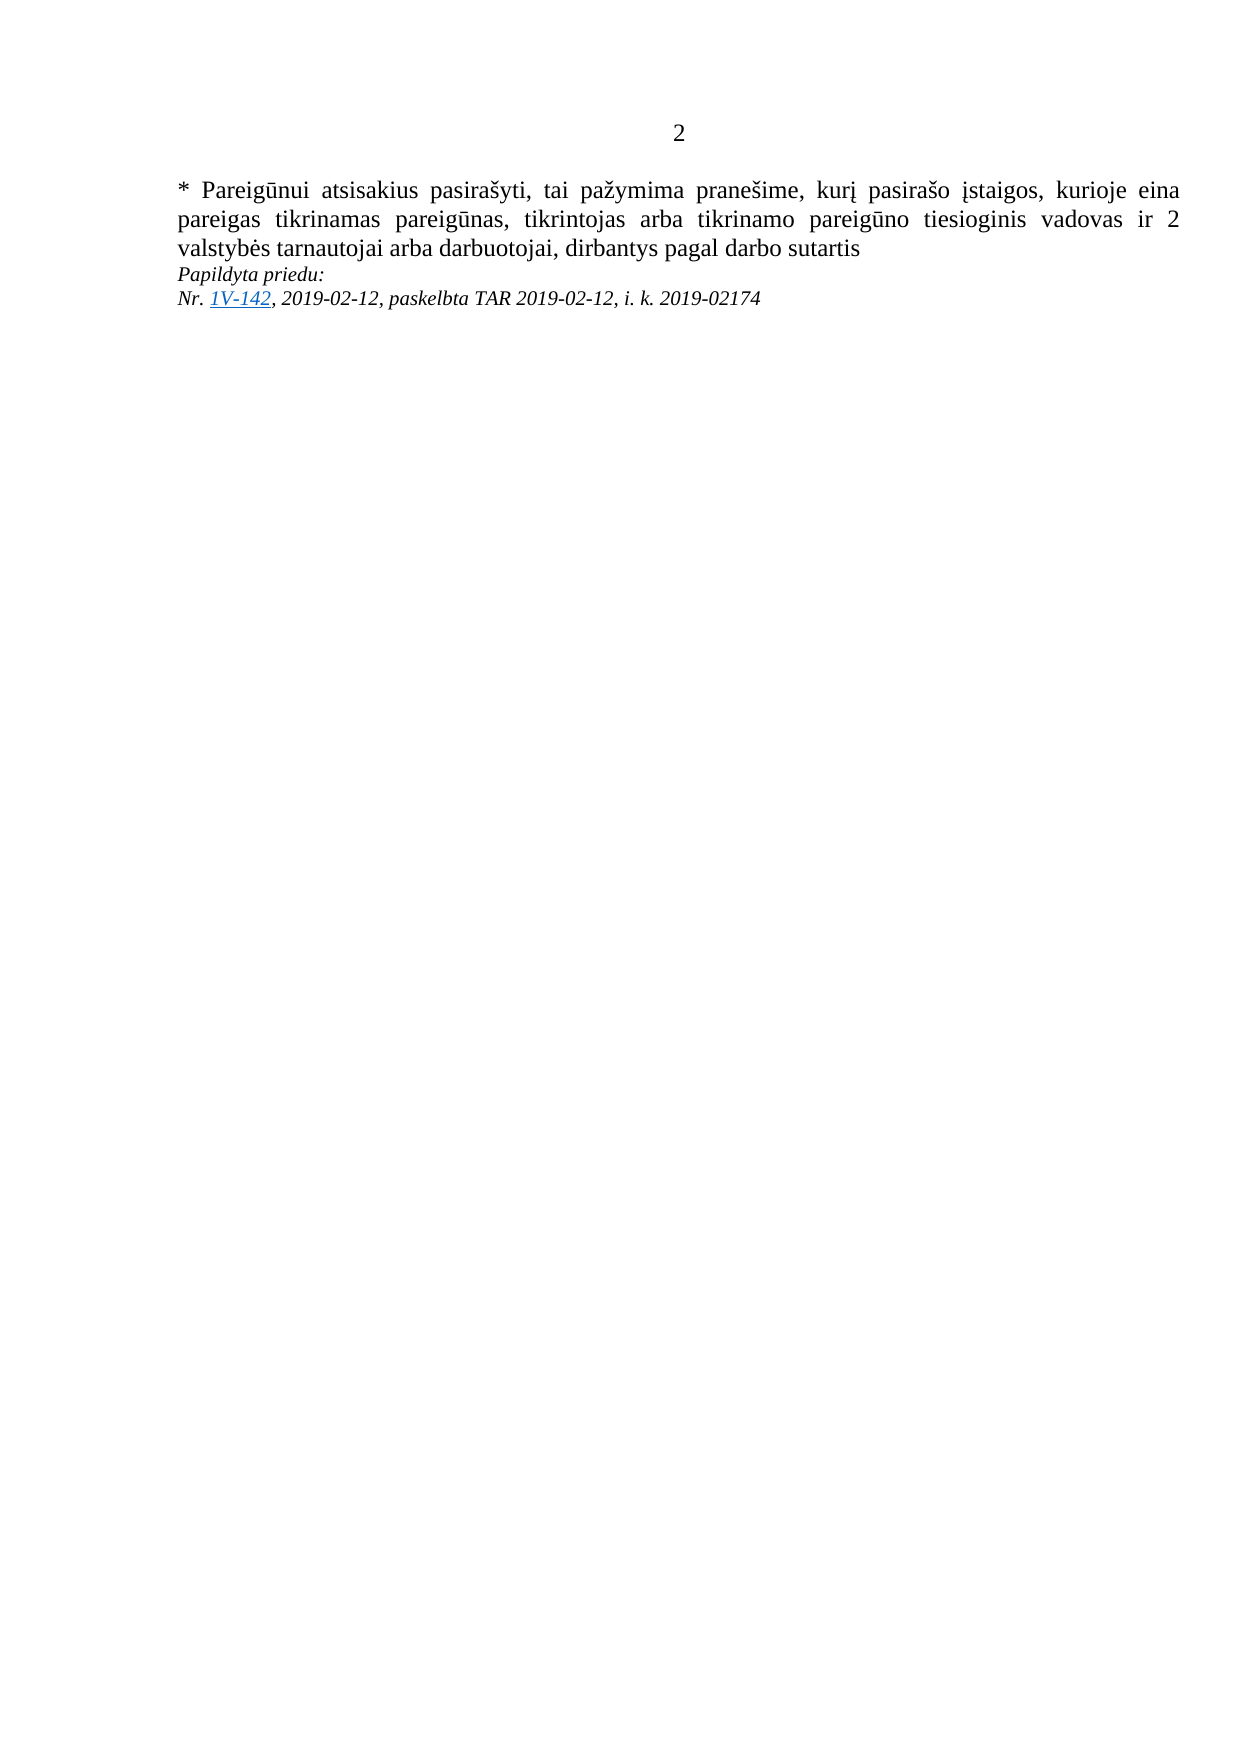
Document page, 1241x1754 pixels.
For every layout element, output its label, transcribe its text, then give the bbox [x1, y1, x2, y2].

text Nr. 1V-142, 2019-02-12, paskelbta TAR 2019-02-12, i. k. 2019-02174 [177, 286, 1181, 310]
text * Pareigūnui atsisakius pasirašyti, tai pažymima pranešime, kurį pasirašo įstaigos, kurioje eina pareigas tikrinamas pareigūnas, tikrintojas arba tikrinamo pareigūno tiesioginis vadovas ir 2 valstybės tarnautojai arba darbuotojai, dirbantys pagal darbo sutartis [177, 176, 1181, 262]
text Papildyta priedu: [177, 262, 1181, 286]
